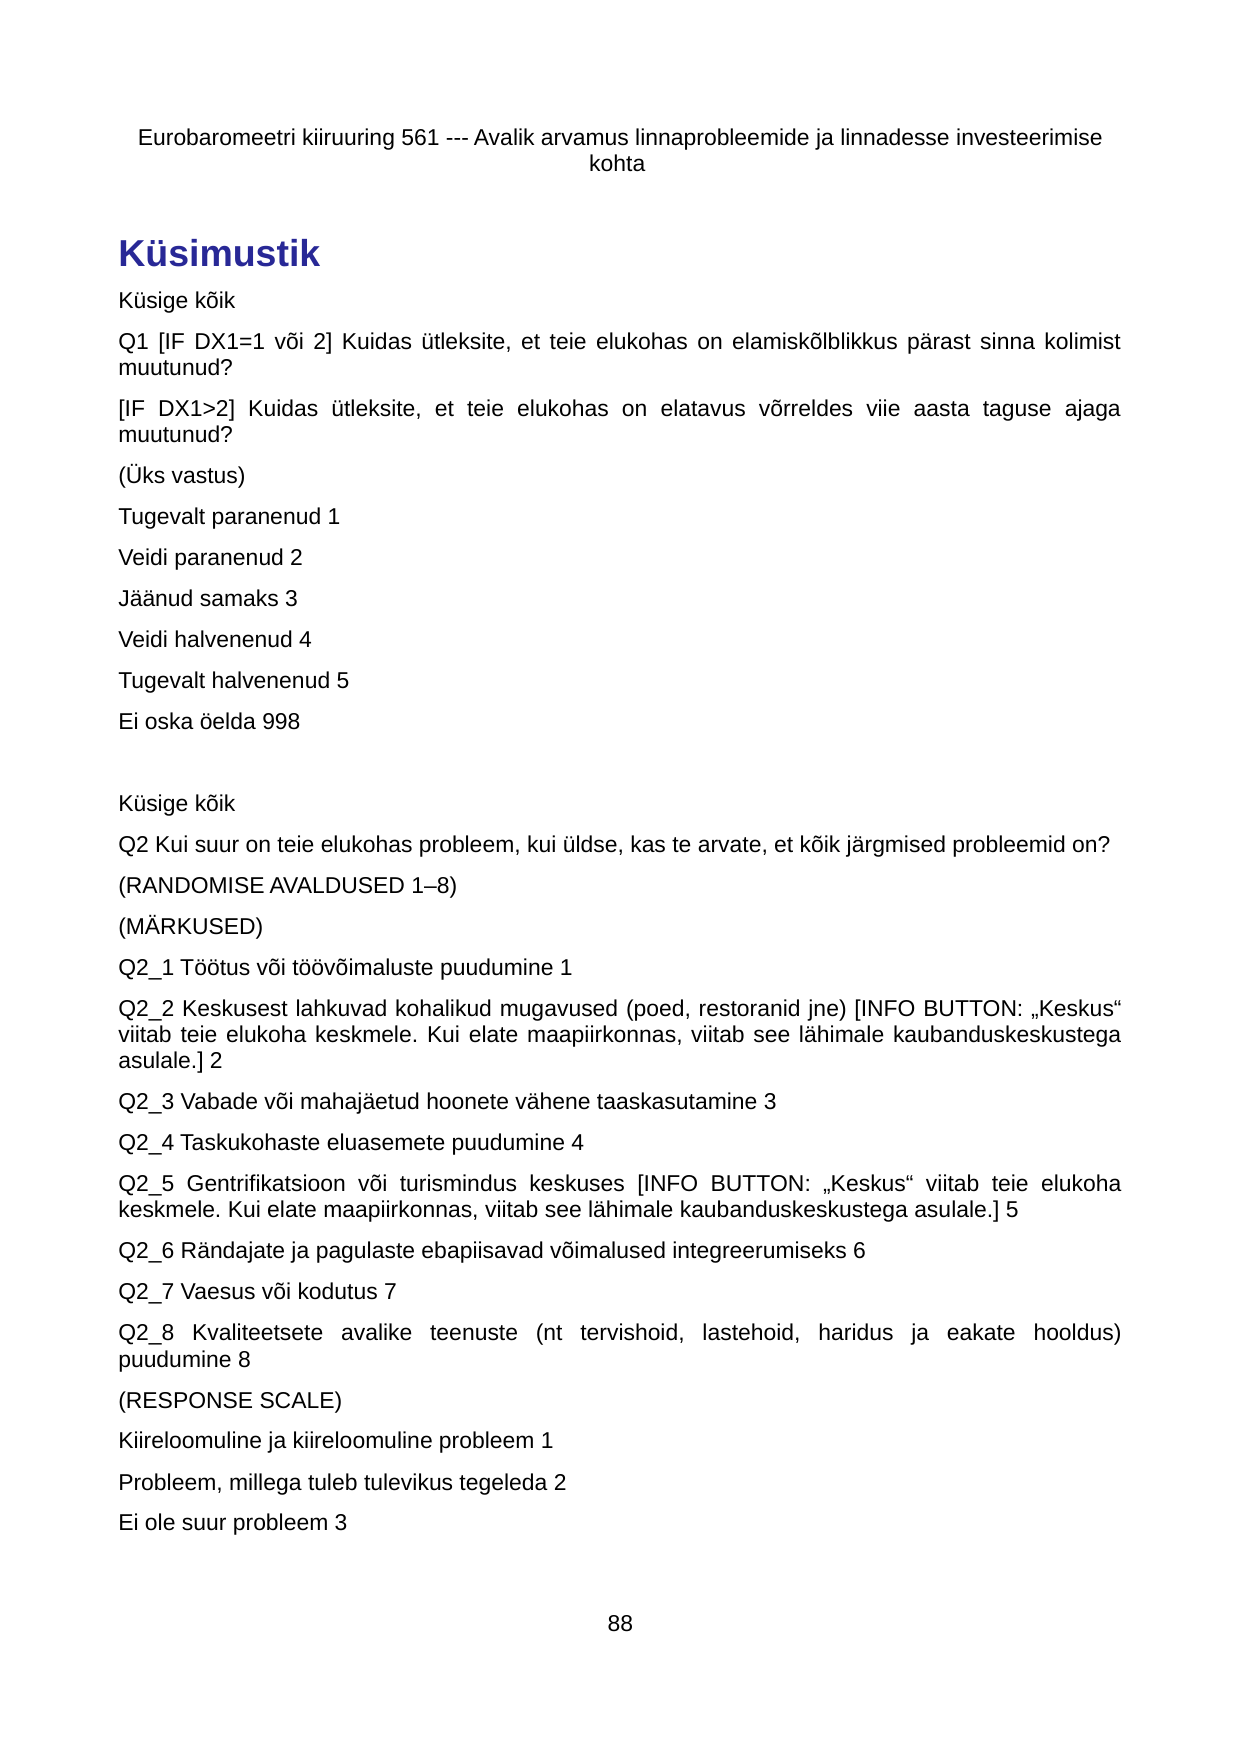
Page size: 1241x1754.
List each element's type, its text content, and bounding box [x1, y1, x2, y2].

text Q2_2 Keskusest lahkuvad kohalikud mugavused (poed, restoranid jne) [INFO BUTTON: „Keskus“ viitab teie elukoha keskmele. Kui elate maapiirkonnas, viitab see lähimale kaubanduskeskustega asulale.] 2 [118, 994, 1122, 1074]
text Ei ole suur probleem 3 [118, 1509, 1122, 1536]
text Tugevalt halvenenud 5 [118, 667, 1122, 693]
text Probleem, millega tuleb tulevikus tegeleda 2 [118, 1468, 1122, 1495]
text Q2_6 Rändajate ja pagulaste ebapiisavad võimalused integreerumiseks 6 [118, 1237, 1122, 1264]
text Q1 [IF DX1=1 või 2] Kuidas ütleksite, et teie elukohas on elamiskõlblikkus pärast sinna kolimist muutunud? [118, 328, 1122, 381]
text [IF DX1>2] Kuidas ütleksite, et teie elukohas on elatavus võrreldes viie aasta taguse ajaga muutunud? [118, 395, 1122, 448]
text (RANDOMISE AVALDUSED 1–8) [118, 872, 1122, 898]
text Q2_5 Gentrifikatsioon või turismindus keskuses [INFO BUTTON: „Keskus“ viitab teie elukoha keskmele. Kui elate maapiirkonnas, viitab see lähimale kaubanduskeskustega asulale.] 5 [118, 1170, 1122, 1223]
text (MÄRKUSED) [118, 913, 1122, 939]
text Q2 Kui suur on teie elukohas probleem, kui üldse, kas te arvate, et kõik järgmised probleemid on? [118, 831, 1122, 857]
text Veidi halvenenud 4 [118, 626, 1122, 652]
text Q2_1 Töötus või töövõimaluste puudumine 1 [118, 954, 1122, 980]
text (RESPONSE SCALE) [118, 1387, 1122, 1413]
text Kiireloomuline ja kiireloomuline probleem 1 [118, 1427, 1122, 1454]
text Q2_3 Vabade või mahajäetud hoonete vähene taaskasutamine 3 [118, 1088, 1122, 1114]
text Jäänud samaks 3 [118, 585, 1122, 612]
text Tugevalt paranenud 1 [118, 503, 1122, 530]
text Küsige kõik [118, 790, 1122, 816]
subtitle Küsimustik [118, 231, 1122, 274]
text Q2_7 Vaesus või kodutus 7 [118, 1278, 1122, 1305]
text Veidi paranenud 2 [118, 544, 1122, 571]
text Küsige kõik [118, 287, 1122, 313]
text Q2_4 Taskukohaste eluasemete puudumine 4 [118, 1129, 1122, 1156]
text Ei oska öelda 998 [118, 708, 1122, 734]
text (Üks vastus) [118, 462, 1122, 489]
text Q2_8 Kvaliteetsete avalike teenuste (nt tervishoid, lastehoid, haridus ja eakate hooldus) puudumine 8 [118, 1319, 1122, 1372]
